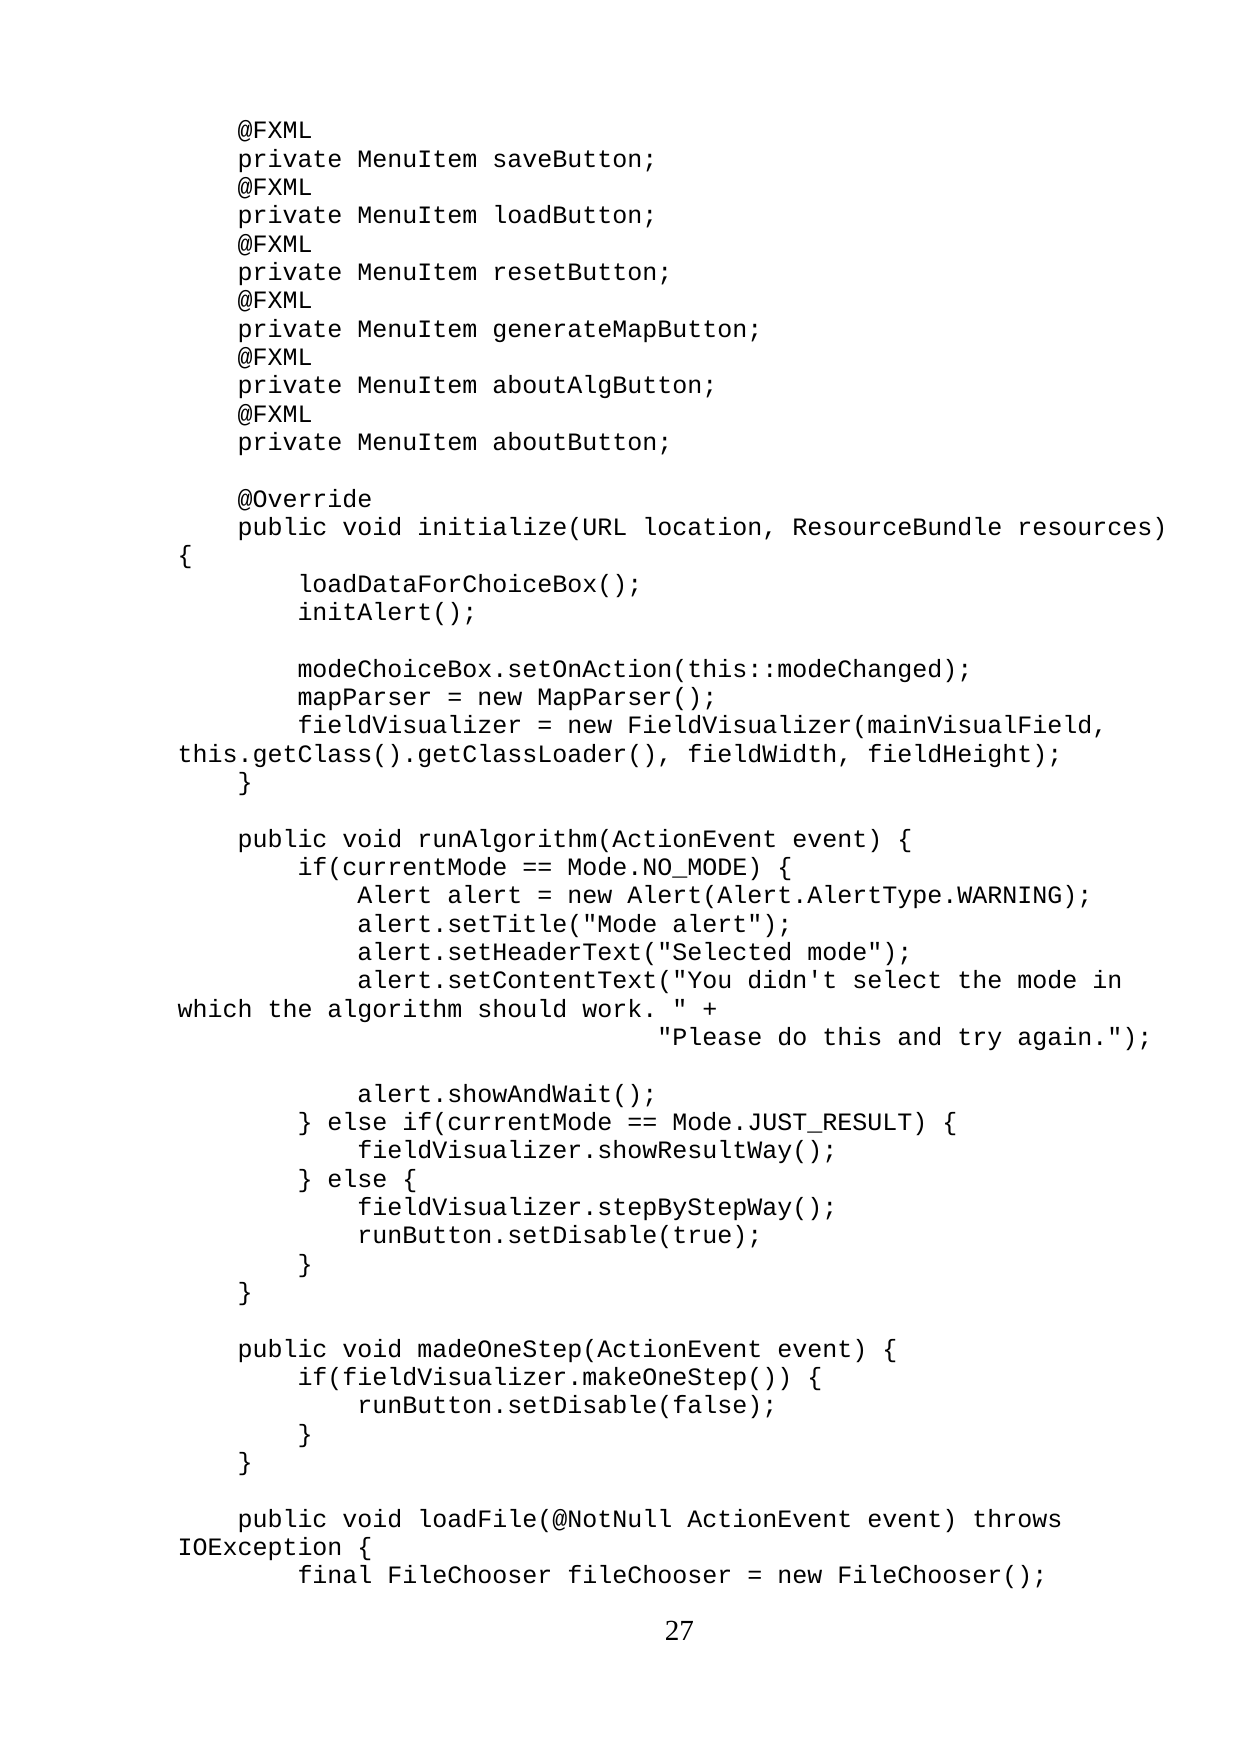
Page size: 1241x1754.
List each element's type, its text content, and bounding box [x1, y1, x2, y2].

text initAlert(); [177, 600, 1181, 628]
text public void loadFile(@NotNull ActionEvent event) throws IOException { [177, 1506, 1181, 1563]
text modeChoiceBox.setOnAction(this::modeChanged); [177, 656, 1181, 685]
text fieldVisualizer = new FieldVisualizer(mainVisualField, this.getClass().getClassLoader(), fieldWidth, fieldHeight); [177, 713, 1181, 770]
text alert.setHeaderText("Selected mode"); [177, 940, 1181, 968]
text if(fieldVisualizer.makeOneStep()) { [177, 1365, 1181, 1393]
text @FXML [177, 175, 1181, 203]
text private MenuItem resetButton; [177, 260, 1181, 288]
text mapParser = new MapParser(); [177, 685, 1181, 713]
text } else if(currentMode == Mode.JUST_RESULT) { [177, 1110, 1181, 1138]
text private MenuItem aboutButton; [177, 430, 1181, 458]
text } [177, 1450, 1181, 1478]
text loadDataForChoiceBox(); [177, 571, 1181, 600]
text fieldVisualizer.showResultWay(); [177, 1138, 1181, 1166]
text private MenuItem aboutAlgButton; [177, 373, 1181, 401]
text alert.setTitle("Mode alert"); [177, 911, 1181, 940]
text @FXML [177, 401, 1181, 430]
text "Please do this and try again."); [177, 1025, 1181, 1053]
text private MenuItem loadButton; [177, 203, 1181, 231]
text } [177, 1280, 1181, 1308]
text alert.showAndWait(); [177, 1081, 1181, 1110]
text runButton.setDisable(false); [177, 1393, 1181, 1421]
text @Override [177, 486, 1181, 515]
text } else { [177, 1166, 1181, 1195]
text @FXML [177, 288, 1181, 316]
text public void madeOneStep(ActionEvent event) { [177, 1336, 1181, 1365]
text public void initialize(URL location, ResourceBundle resources) { [177, 515, 1181, 571]
text public void runAlgorithm(ActionEvent event) { [177, 826, 1181, 855]
text } [177, 1421, 1181, 1450]
text private MenuItem generateMapButton; [177, 316, 1181, 345]
text } [177, 1251, 1181, 1280]
text Alert alert = new Alert(Alert.AlertType.WARNING); [177, 883, 1181, 911]
text private MenuItem saveButton; [177, 146, 1181, 175]
text @FXML [177, 118, 1181, 146]
text if(currentMode == Mode.NO_MODE) { [177, 855, 1181, 883]
text } [177, 770, 1181, 798]
text @FXML [177, 231, 1181, 260]
text runButton.setDisable(true); [177, 1223, 1181, 1251]
text alert.setContentText("You didn't select the mode in which the algorithm should work. " + [177, 968, 1181, 1025]
text fieldVisualizer.stepByStepWay(); [177, 1195, 1181, 1223]
text @FXML [177, 345, 1181, 373]
text final FileChooser fileChooser = new FileChooser(); [177, 1563, 1181, 1591]
